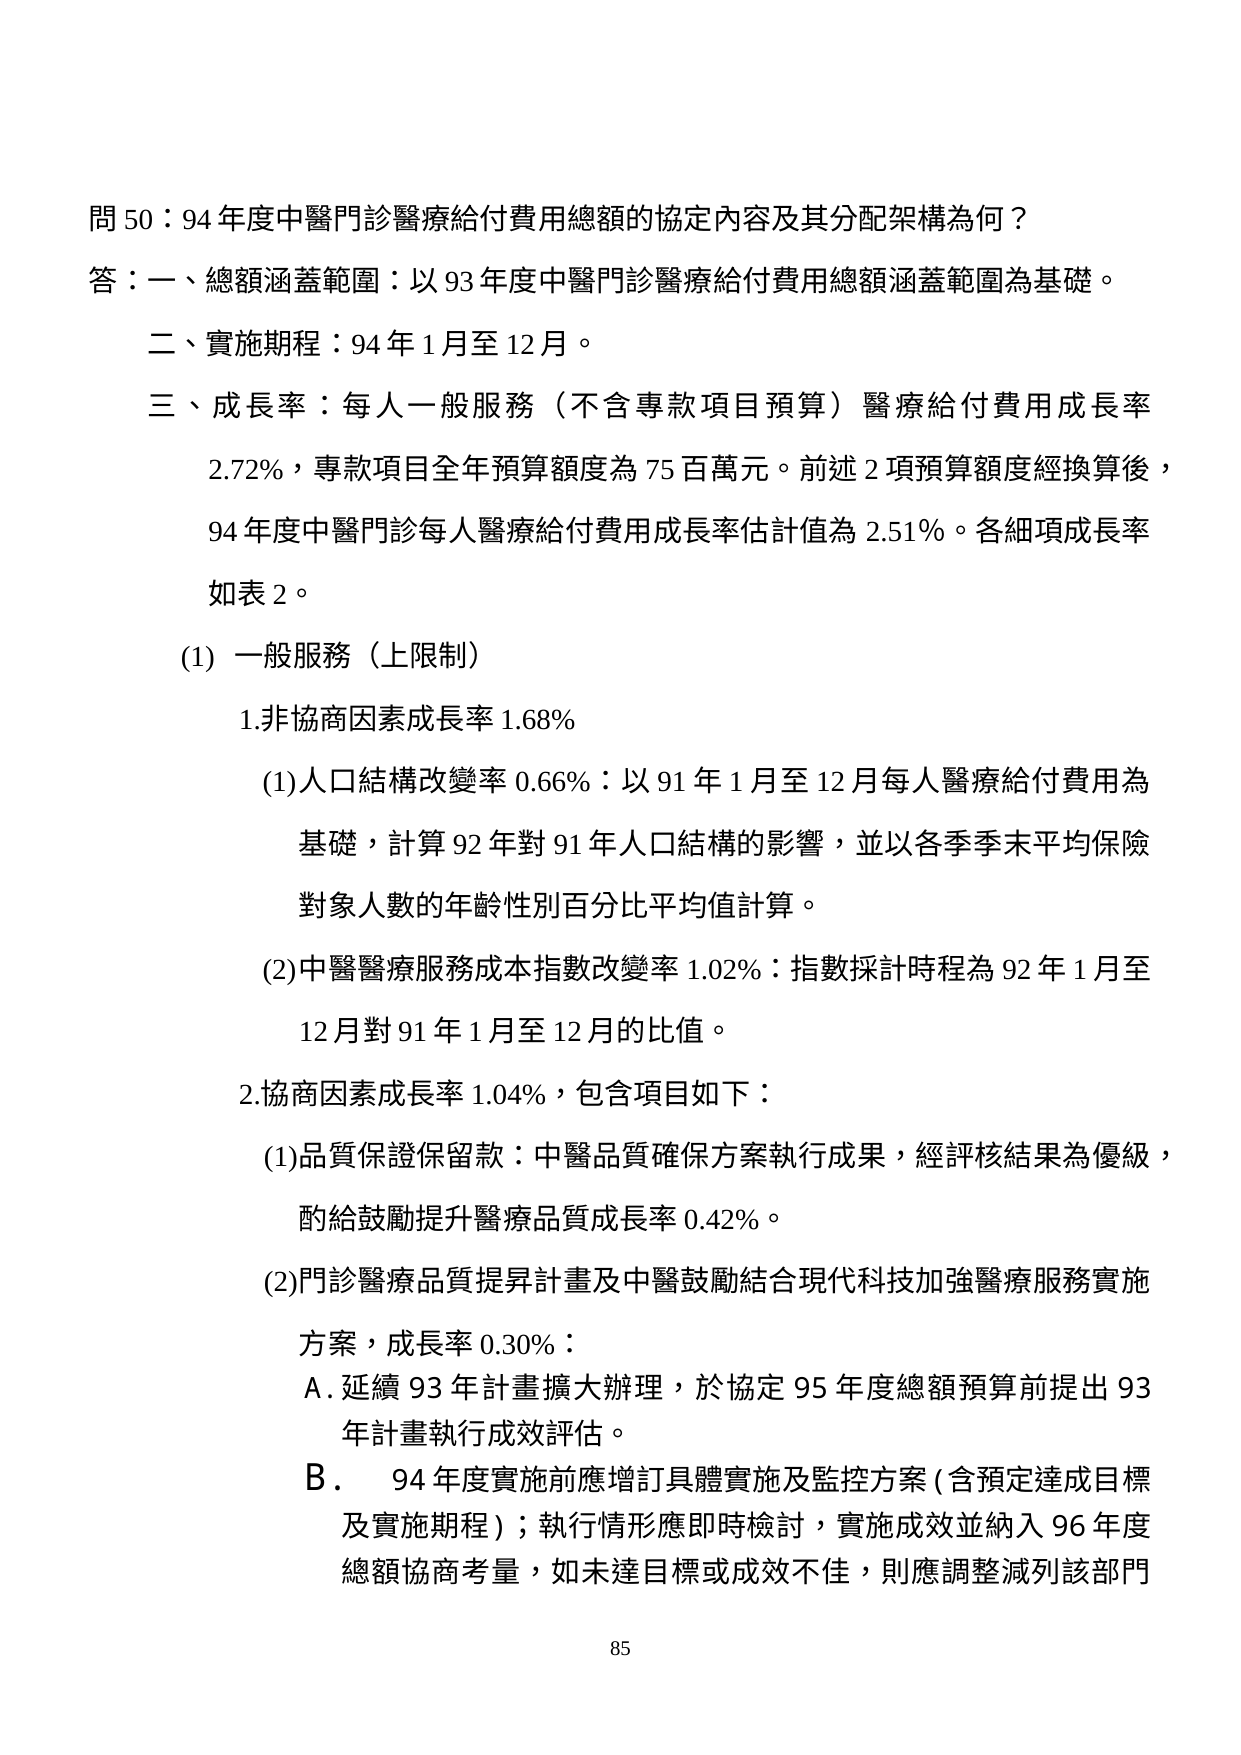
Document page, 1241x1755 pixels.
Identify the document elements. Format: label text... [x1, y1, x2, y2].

text 問50：94年度中醫門診醫療給付費用總額的協定內容及其分配架構為何？ [89, 175, 1152, 237]
list 94年度實施前應增訂具體實施及監控方案(含預定達成目標及實施期程)；執行情形應即時檢討，實施成效並納入96年度總額協商考量，如未達目標或成效不佳，則應調整減列該部門 [303, 1454, 1152, 1591]
text 1.非協商因素成長率1.68% [239, 675, 1152, 737]
text 答：一、總額涵蓋範圍：以93年度中醫門診醫療給付費用總額涵蓋範圍為基礎。 [89, 237, 1152, 300]
list 人口結構改變率0.66%：以91年1月至12月每人醫療給付費用為基礎，計算92年對91年人口結構的影響，並以各季季末平均保險對象人數的年齡性別百分比平均值計算。 [262, 737, 1152, 925]
list 品質保證保留款：中醫品質確保方案執行成果，經評核結果為優級，酌給鼓勵提升醫療品質成長率0.42%。 [264, 1112, 1152, 1237]
list 中醫醫療服務成本指數改變率1.02%：指數採計時程為92年1月至12月對91年1月至12月的比值。 [262, 925, 1152, 1050]
text 三、成長率：每人一般服務（不含專款項目預算）醫療給付費用成長率2.72%，專款項目全年預算額度為75百萬元。前述2項預算額度經換算後，94年度中醫門診每人醫療給付費用成長率估計值為2.51％。各細項成長率如表2。 [147, 362, 1152, 612]
list 延續93年計畫擴大辦理，於協定95年度總額預算前提出93年計畫執行成效評估。 [303, 1362, 1152, 1454]
list 門診醫療品質提昇計畫及中醫鼓勵結合現代科技加強醫療服務實施方案，成長率0.30%： [264, 1237, 1152, 1362]
text 二、實施期程：94年1月至12月。 [147, 300, 1152, 362]
text 2.協商因素成長率1.04%，包含項目如下： [239, 1050, 1152, 1112]
list 一般服務（上限制） [181, 612, 1152, 675]
